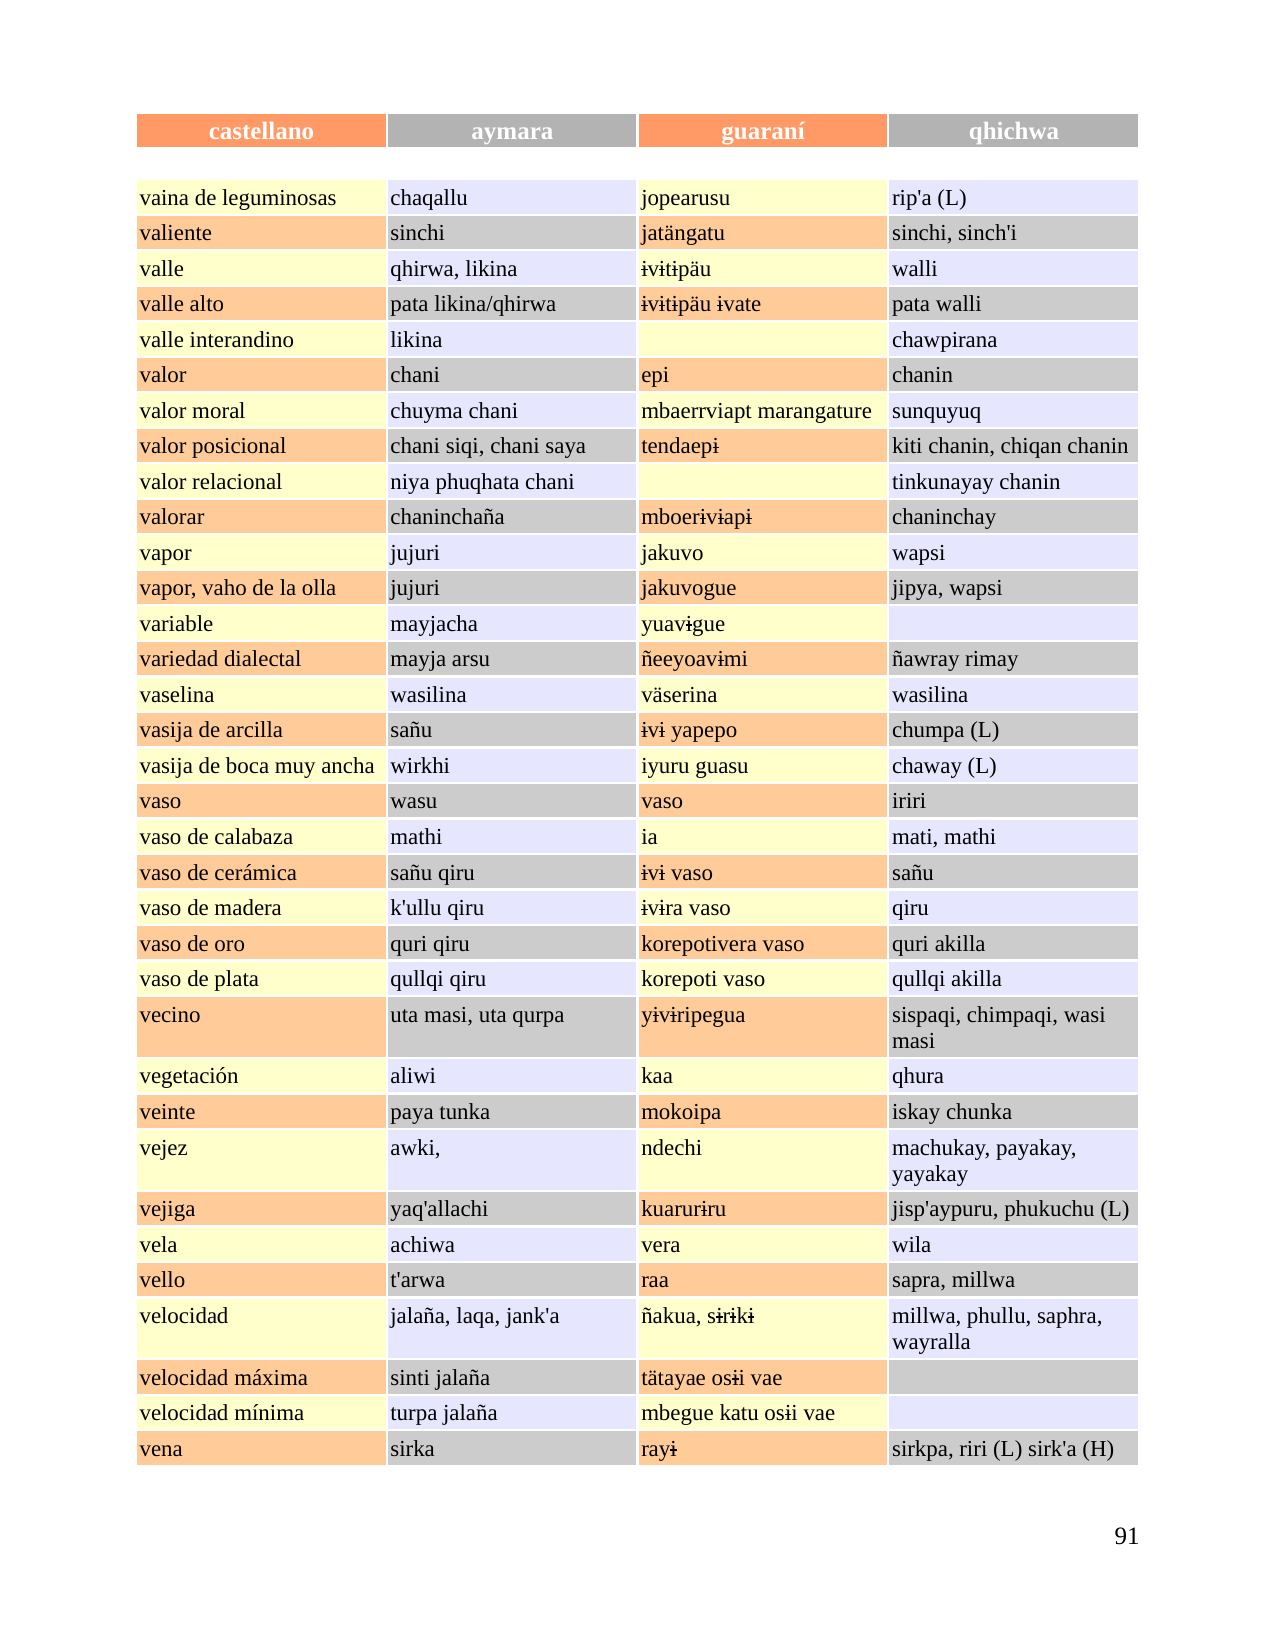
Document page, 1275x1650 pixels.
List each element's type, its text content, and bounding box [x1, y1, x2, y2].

table_cell ndechi [639, 1130, 887, 1190]
table_cell qullqi qiru [388, 962, 636, 995]
table_cell sapra, millwa [889, 1263, 1138, 1296]
table_cell rip'a (L) [889, 180, 1138, 214]
table_cell rayi [639, 1431, 887, 1465]
table_cell valle [137, 251, 386, 285]
table_cell chawpirana [889, 322, 1138, 356]
table_cell chuyma chani [388, 393, 636, 427]
table_cell ivira vaso [639, 891, 887, 924]
table_cell yuavigue [639, 606, 887, 640]
table_cell [889, 1396, 1138, 1429]
table_cell valor moral [137, 393, 386, 427]
table_cell pata likina/qhirwa [388, 287, 636, 320]
table_cell vena [137, 1431, 386, 1465]
table_cell ivi yapepo [639, 713, 887, 746]
table_cell chanin [889, 358, 1138, 391]
table_cell valor posicional [137, 429, 386, 462]
table_cell chaqallu [388, 180, 636, 214]
table_cell sañu [388, 713, 636, 746]
table_cell mayja arsu [388, 642, 636, 675]
table_cell wirkhi [388, 749, 636, 782]
table_cell mbaerrviapt marangature [639, 393, 887, 427]
table_cell jakuvogue [639, 571, 887, 604]
table_cell yiviripegua [639, 997, 887, 1057]
table_cell ñakua, siriki [639, 1299, 887, 1358]
table_cell [889, 606, 1138, 640]
table_cell valorar [137, 500, 386, 533]
table_cell valor relacional [137, 464, 386, 498]
table_cell sirkpa, riri (L) sirk'a (H) [889, 1431, 1138, 1465]
table_cell ñeeyoavimi [639, 642, 887, 675]
table_cell wila [889, 1228, 1138, 1261]
table_cell variable [137, 606, 386, 640]
table_cell chaninchay [889, 500, 1138, 533]
table_cell mokoipa [639, 1095, 887, 1128]
table_cell achiwa [388, 1228, 636, 1261]
table_cell wasilina [388, 678, 636, 711]
table_cell variedad dialectal [137, 642, 386, 675]
table_cell vapor, vaho de la olla [137, 571, 386, 604]
table_cell ivitipäu ivate [639, 287, 887, 320]
table_cell vaso de oro [137, 926, 386, 959]
table_cell vasija de boca muy ancha [137, 749, 386, 782]
table_cell [639, 464, 887, 498]
table_cell jakuvo [639, 535, 887, 569]
table_cell korepoti vaso [639, 962, 887, 995]
table_cell quri qiru [388, 926, 636, 959]
table_cell vaso [137, 784, 386, 817]
table_cell iskay chunka [889, 1095, 1138, 1128]
table_cell valor [137, 358, 386, 391]
table_cell uta masi, uta qurpa [388, 997, 636, 1057]
table_cell sañu [889, 855, 1138, 888]
table_cell tätayae osii vae [639, 1360, 887, 1394]
table_cell mati, mathi [889, 820, 1138, 853]
table_cell jipya, wapsi [889, 571, 1138, 604]
table_cell sunquyuq [889, 393, 1138, 427]
table_cell jatängatu [639, 216, 887, 249]
table_cell vejez [137, 1130, 386, 1190]
table_cell jisp'aypuru, phukuchu (L) [889, 1192, 1138, 1225]
table_cell vello [137, 1263, 386, 1296]
table_cell sinchi, sinch'i [889, 216, 1138, 249]
table_cell quri akilla [889, 926, 1138, 959]
table_cell aliwi [388, 1059, 636, 1092]
table_cell kiti chanin, chiqan chanin [889, 429, 1138, 462]
table_cell vaso de plata [137, 962, 386, 995]
table_cell raa [639, 1263, 887, 1296]
table_cell ñawray rimay [889, 642, 1138, 675]
table_cell veinte [137, 1095, 386, 1128]
table_cell mboeriviapi [639, 500, 887, 533]
table_cell vaselina [137, 678, 386, 711]
table_cell chumpa (L) [889, 713, 1138, 746]
table_cell jalaña, laqa, jank'a [388, 1299, 636, 1358]
table_cell mbegue katu osii vae [639, 1396, 887, 1429]
table_cell wapsi [889, 535, 1138, 569]
table_cell paya tunka [388, 1095, 636, 1128]
table_cell chani [388, 358, 636, 391]
table_cell [639, 322, 887, 356]
table_cell ivi vaso [639, 855, 887, 888]
table_cell korepotivera vaso [639, 926, 887, 959]
table_cell vela [137, 1228, 386, 1261]
table_cell tendaepi [639, 429, 887, 462]
table_cell ivitipäu [639, 251, 887, 285]
table_cell machukay, payakay, yayakay [889, 1130, 1138, 1190]
table_cell qiru [889, 891, 1138, 924]
table_cell iriri [889, 784, 1138, 817]
table_cell sispaqi, chimpaqi, wasi masi [889, 997, 1138, 1057]
table_cell vaso de cerámica [137, 855, 386, 888]
table_cell valiente [137, 216, 386, 249]
table_cell wasilina [889, 678, 1138, 711]
table_cell sinchi [388, 216, 636, 249]
table_cell vaina de leguminosas [137, 180, 386, 214]
table_cell vejiga [137, 1192, 386, 1225]
table_cell kaa [639, 1059, 887, 1092]
table_cell awki, [388, 1130, 636, 1190]
table_cell vaso de calabaza [137, 820, 386, 853]
table_cell velocidad [137, 1299, 386, 1358]
table_cell mayjacha [388, 606, 636, 640]
table_cell walli [889, 251, 1138, 285]
table_cell jujuri [388, 535, 636, 569]
table_cell kuaruriru [639, 1192, 887, 1225]
table_cell velocidad mínima [137, 1396, 386, 1429]
table_cell qhirwa, likina [388, 251, 636, 285]
table_cell vaso de madera [137, 891, 386, 924]
table_cell mathi [388, 820, 636, 853]
table_cell pata walli [889, 287, 1138, 320]
table_cell epi [639, 358, 887, 391]
table_cell vapor [137, 535, 386, 569]
table_cell sañu qiru [388, 855, 636, 888]
table_cell väserina [639, 678, 887, 711]
table_cell velocidad máxima [137, 1360, 386, 1394]
table_cell millwa, phullu, saphra, wayralla [889, 1299, 1138, 1358]
table_cell valle alto [137, 287, 386, 320]
table_cell yaq'allachi [388, 1192, 636, 1225]
table_cell valle interandino [137, 322, 386, 356]
table_cell vera [639, 1228, 887, 1261]
table_cell tinkunayay chanin [889, 464, 1138, 498]
table_cell chaway (L) [889, 749, 1138, 782]
table_cell iyuru guasu [639, 749, 887, 782]
table_cell vegetación [137, 1059, 386, 1092]
table_cell chaninchaña [388, 500, 636, 533]
table_cell vasija de arcilla [137, 713, 386, 746]
table_cell likina [388, 322, 636, 356]
table_cell vecino [137, 997, 386, 1057]
table_cell [889, 1360, 1138, 1394]
table_cell jujuri [388, 571, 636, 604]
table_cell chani siqi, chani saya [388, 429, 636, 462]
table_cell wasu [388, 784, 636, 817]
table_cell niya phuqhata chani [388, 464, 636, 498]
table_cell sinti jalaña [388, 1360, 636, 1394]
table_cell qullqi akilla [889, 962, 1138, 995]
table_cell vaso [639, 784, 887, 817]
table_cell sirka [388, 1431, 636, 1465]
table_cell k'ullu qiru [388, 891, 636, 924]
table_cell jopearusu [639, 180, 887, 214]
table_cell qhura [889, 1059, 1138, 1092]
table_cell ia [639, 820, 887, 853]
table_cell turpa jalaña [388, 1396, 636, 1429]
table_cell t'arwa [388, 1263, 636, 1296]
